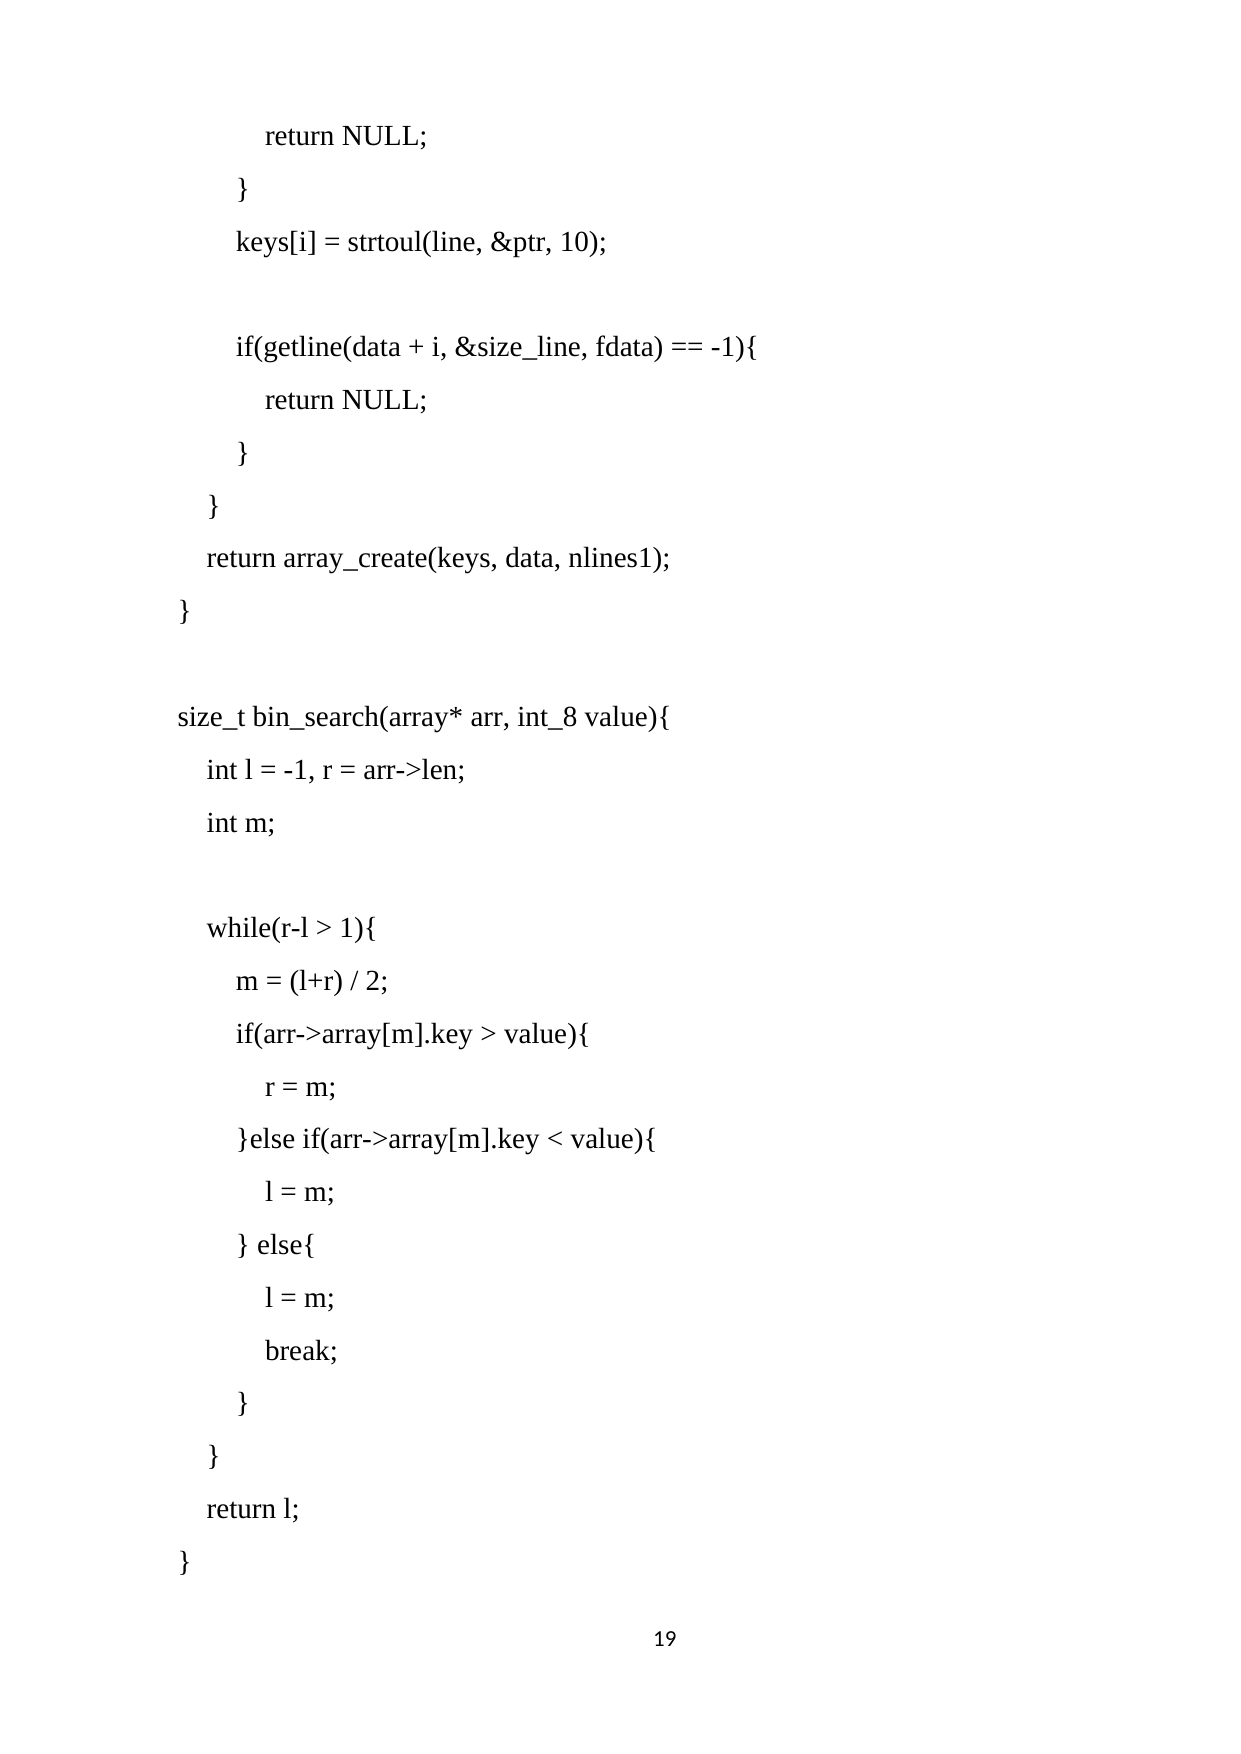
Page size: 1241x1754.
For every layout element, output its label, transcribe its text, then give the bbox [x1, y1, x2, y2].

text if(arr->array[m].key > value){ [177, 1016, 1152, 1049]
text int m; [177, 805, 1152, 838]
text } [177, 1544, 1152, 1578]
text r = m; [177, 1069, 1152, 1102]
text return l; [177, 1491, 1152, 1525]
text } [177, 1438, 1152, 1472]
text } else{ [177, 1227, 1152, 1261]
text }else if(arr->array[m].key < value){ [177, 1122, 1152, 1155]
text size_t bin_search(array* arr, int_8 value){ [177, 699, 1152, 733]
text } [177, 435, 1152, 468]
text while(r-l > 1){ [177, 910, 1152, 944]
text break; [177, 1333, 1152, 1366]
text int l = -1, r = arr->len; [177, 752, 1152, 785]
text m = (l+r) / 2; [177, 963, 1152, 997]
text } [177, 488, 1152, 521]
text if(getline(data + i, &size_line, fdata) == -1){ [177, 329, 1152, 363]
text return NULL; [177, 382, 1152, 416]
text } [177, 1386, 1152, 1419]
text return NULL; [177, 118, 1152, 152]
text return array_create(keys, data, nlines1); [177, 541, 1152, 574]
text } [177, 171, 1152, 204]
text l = m; [177, 1280, 1152, 1313]
text } [177, 593, 1152, 627]
text l = m; [177, 1174, 1152, 1208]
text keys[i] = strtoul(line, &ptr, 10); [177, 224, 1152, 257]
